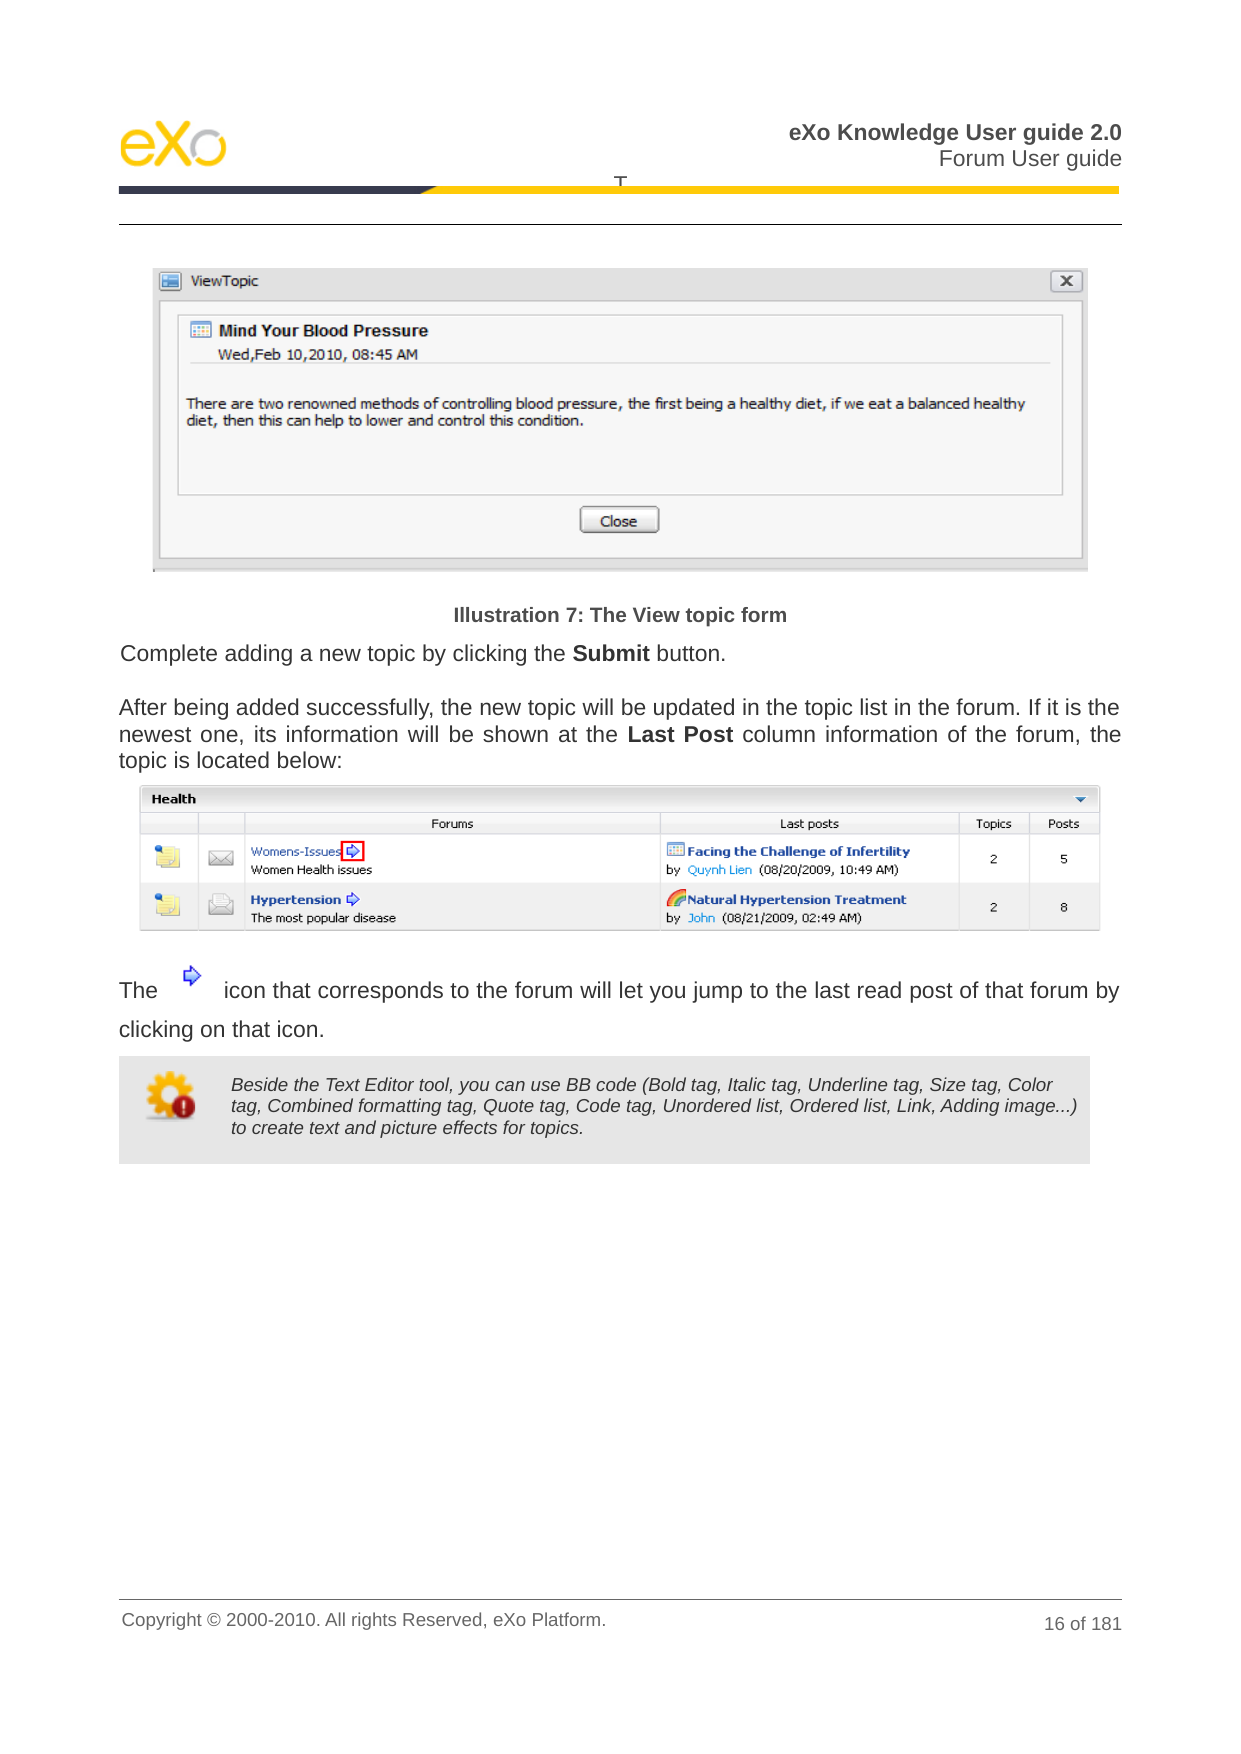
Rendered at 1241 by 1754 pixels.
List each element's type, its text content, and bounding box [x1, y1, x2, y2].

picture [136, 782, 1104, 933]
table_header Beside the Text Editor tool, you can use BB code (Bold tag, Italic tag, Underline tag, Size tag, Color tag, Combined formatting tag, Quote tag, Code tag, Unordered list, Ordered list, Link, Adding image...) to create text and picture effects for topics. [225, 1056, 1090, 1164]
picture [179, 961, 203, 991]
list Illustration 7: The View topic form [118, 572, 1122, 627]
text The icon that corresponds to the forum will let you jump to the last read post of that forum by clicking on that icon. [118, 991, 1122, 1043]
picture [120, 120, 227, 167]
list Complete adding a new topic by clicking the Submit button. [82, 254, 1122, 666]
text After being added successfully, the new topic will be updated in the topic list in the forum. If it is the newest one, its information will be shown at the Last Post column information of the forum, the topic is located below: [118, 694, 1122, 773]
picture [145, 1071, 196, 1122]
picture [118, 186, 1119, 194]
picture [152, 268, 1088, 572]
table_header [119, 1056, 225, 1164]
